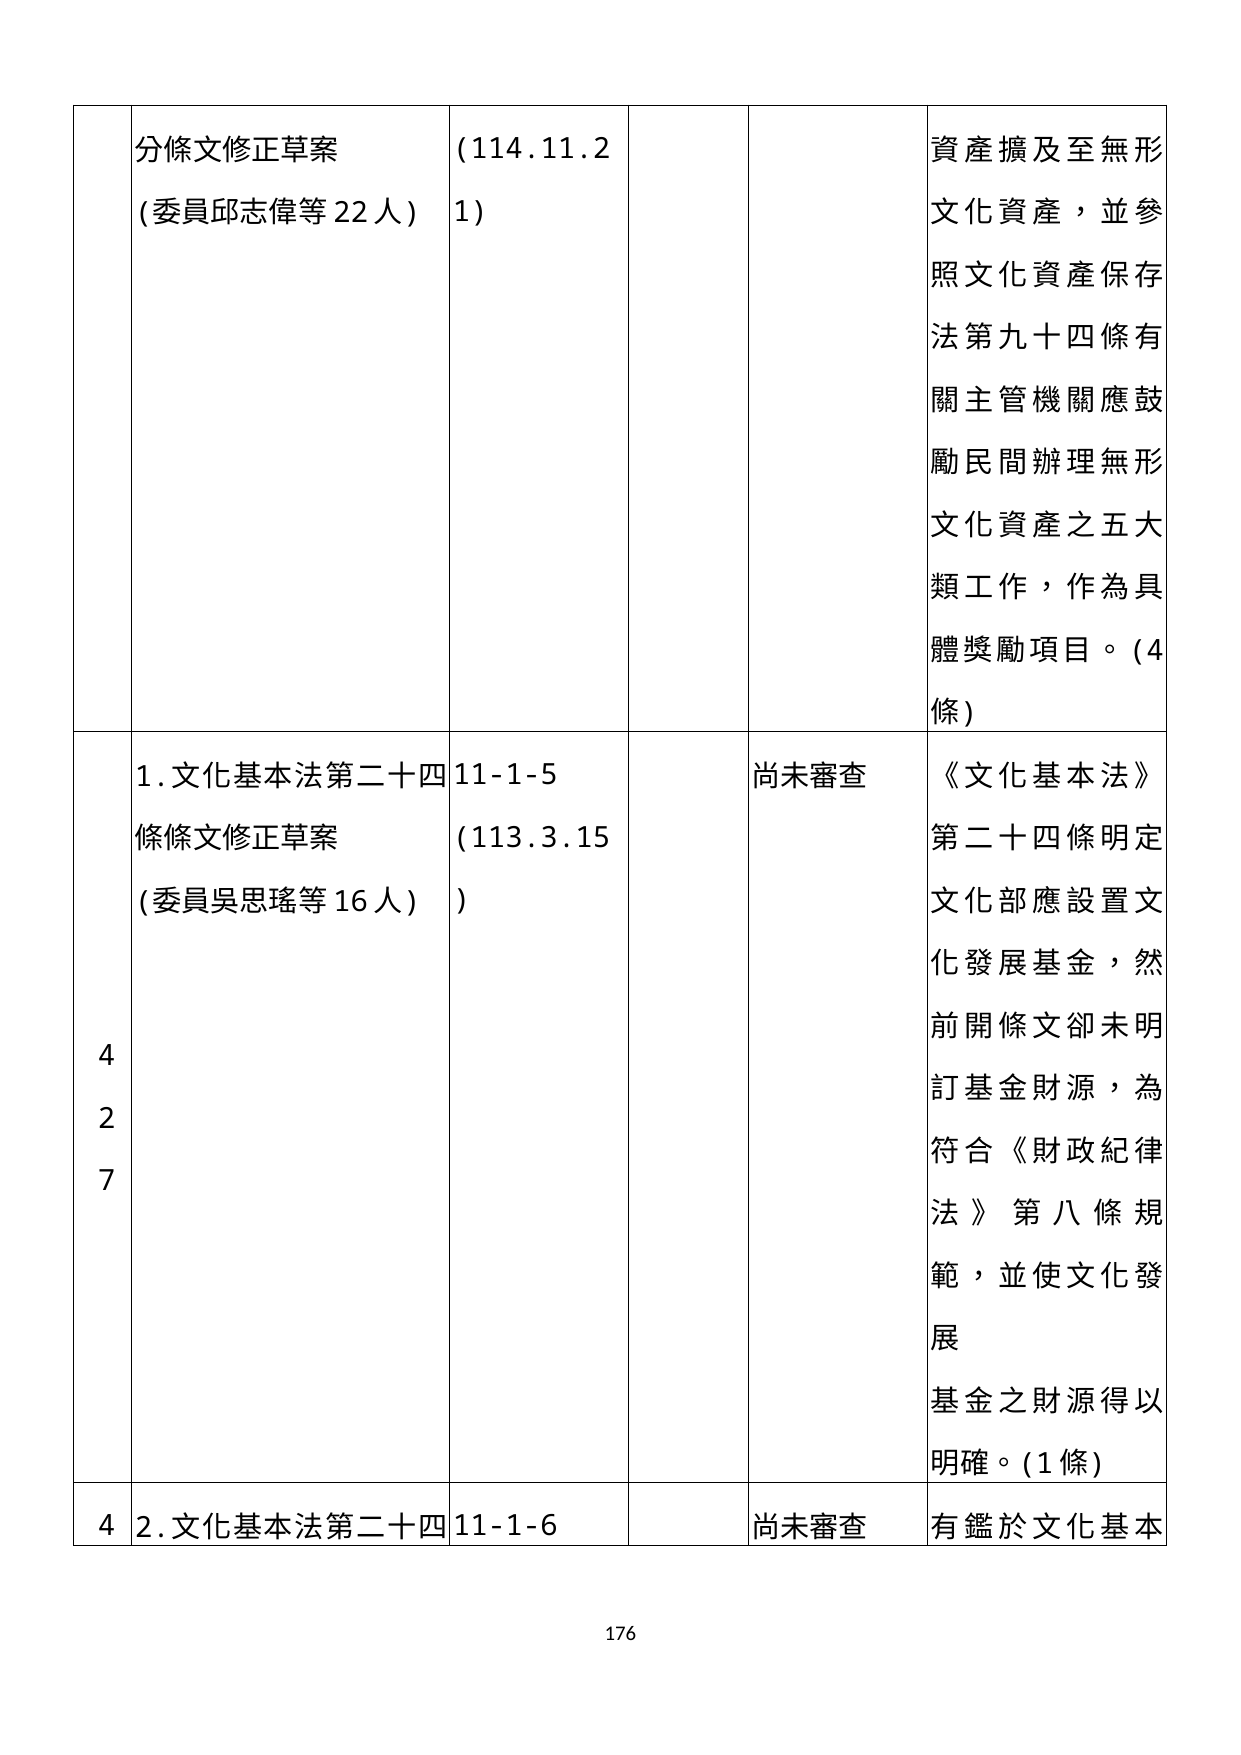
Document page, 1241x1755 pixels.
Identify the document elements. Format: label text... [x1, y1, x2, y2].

table_cell 2.文化基本法第二十四 [132, 1483, 449, 1545]
table_cell 1.文化基本法第二十四條條文修正草案 (委員吳思瑤等16人) [132, 732, 449, 1482]
table_cell 資產擴及至無形文化資產，並參照文化資產保存法第九十四條有關主管機關應鼓勵民間辦理無形文化資產之五大類工作，作為具體獎勵項目。(4條) [928, 106, 1166, 731]
table_cell [74, 732, 131, 1482]
table_cell [74, 1483, 131, 1545]
table_cell 尚未審查 [749, 732, 927, 1482]
table_cell [74, 106, 131, 731]
table_cell 《文化基本法》第二十四條明定文化部應設置文化發展基金，然前開條文卻未明訂基金財源，為符合《財政紀律法》第八條規範，並使文化發展 基金之財源得以明確。(1條) [928, 732, 1166, 1482]
table_cell [749, 106, 927, 731]
table_cell [629, 732, 748, 1482]
table_cell [629, 106, 748, 731]
table_cell 尚未審查 [749, 1483, 927, 1545]
table_cell 分條文修正草案 (委員邱志偉等22人) [132, 106, 449, 731]
table_cell 11-1-6 [450, 1483, 628, 1545]
table_cell (114.11.21) [450, 106, 628, 731]
table_cell 有鑑於文化基本 [928, 1483, 1166, 1545]
table_cell [629, 1483, 748, 1545]
table_cell 11-1-5 (113.3.15) [450, 732, 628, 1482]
